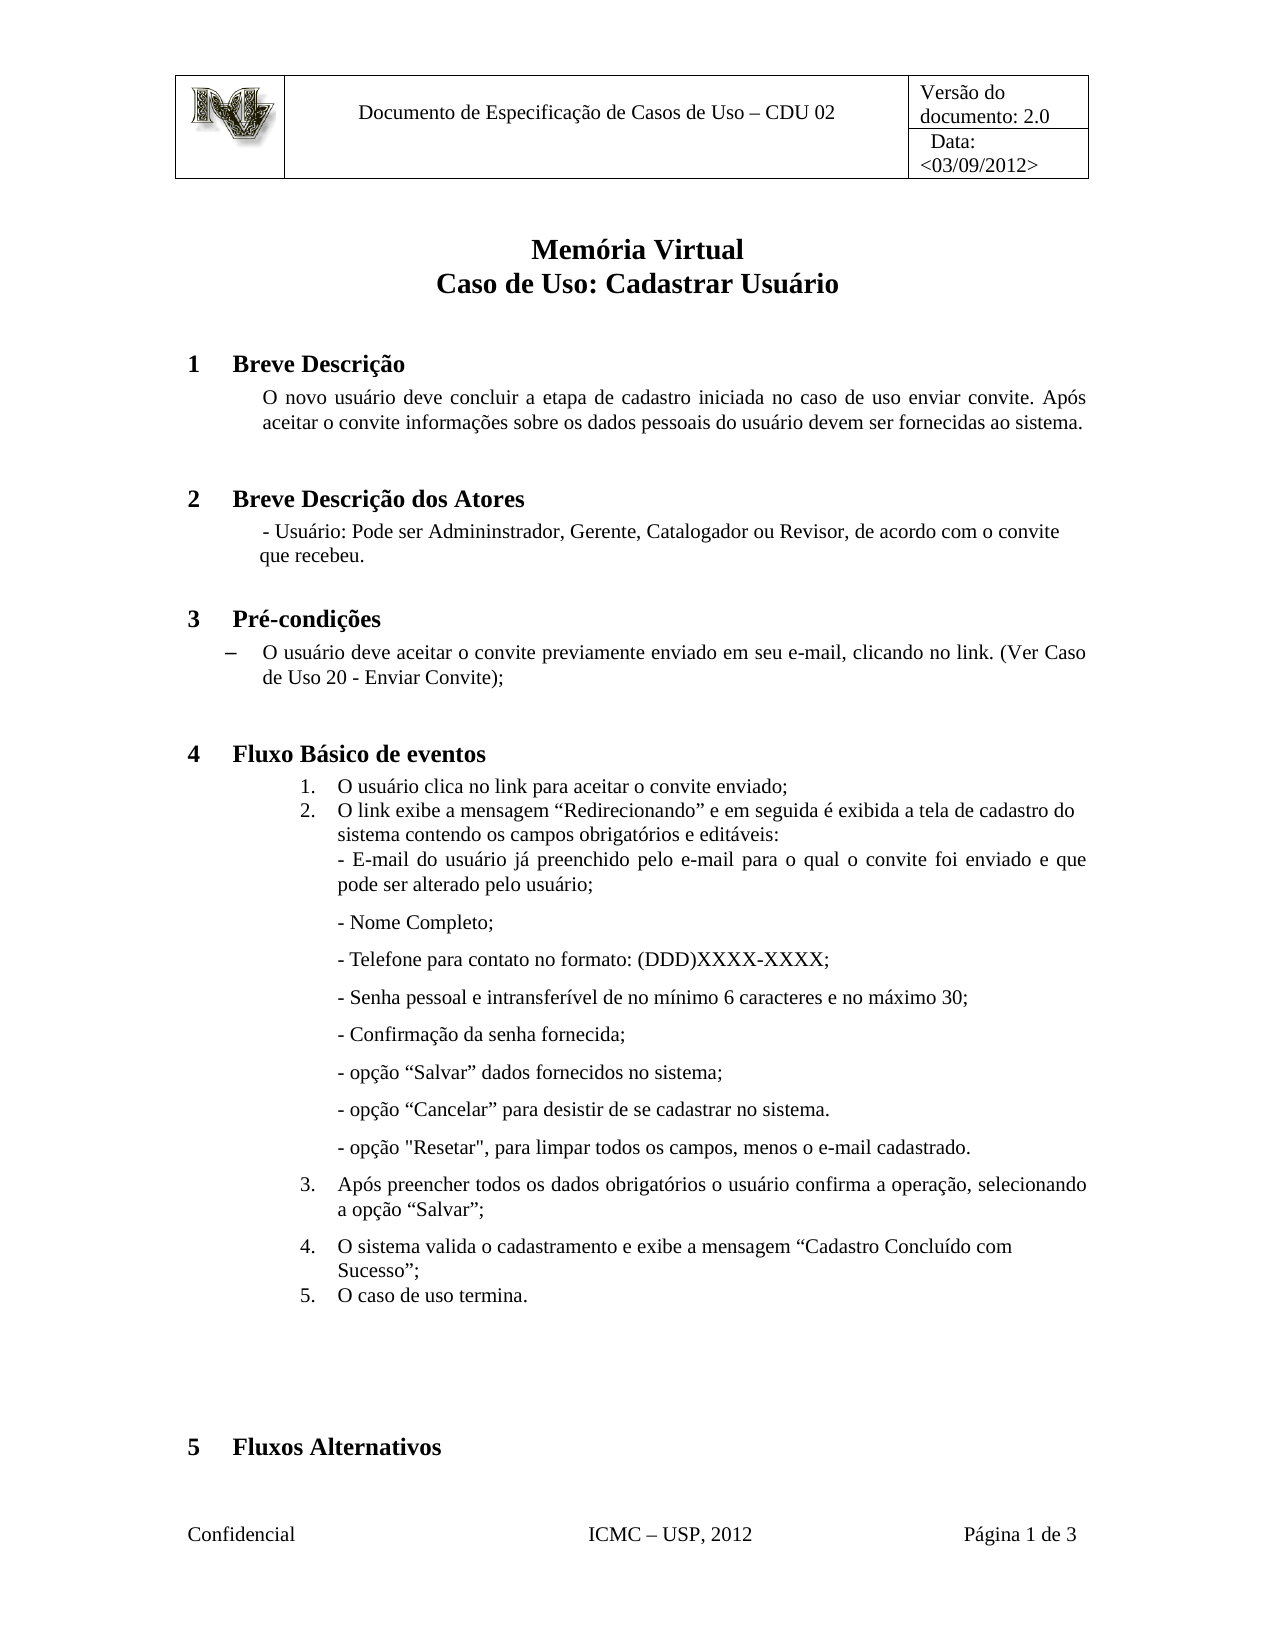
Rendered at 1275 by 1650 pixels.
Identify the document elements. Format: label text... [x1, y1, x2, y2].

list - Senha pessoal e intransferível de no mínimo 6 caracteres e no máximo 30; [300, 984, 1087, 1009]
subtitle Fluxo Básico de eventos [187, 739, 1087, 768]
list O link exibe a mensagem “Redirecionando” e em seguida é exibida a tela de cadastro do sistema contendo os campos obrigatórios e editáveis: [300, 798, 1087, 846]
subtitle Pré-condições [187, 604, 1087, 633]
text - Usuário: Pode ser Admininstrador, Gerente, Catalogador ou Revisor, de acordo com o convite que recebeu. [259, 519, 1087, 567]
picture [186, 76, 277, 151]
title Memória Virtual Caso de Uso: Cadastrar Usuário [187, 232, 1087, 299]
list - Nome Completo; [300, 909, 1087, 934]
text O novo usuário deve concluir a etapa de cadastro iniciada no caso de uso enviar convite. Após aceitar o convite informações sobre os dados pessoais do usuário devem ser fornecidas ao sistema. [262, 384, 1087, 434]
list O usuário clica no link para aceitar o convite enviado; [300, 774, 1087, 798]
list O sistema valida o cadastramento e exibe a mensagem “Cadastro Concluído com Sucesso”; [300, 1234, 1087, 1282]
list - opção "Resetar", para limpar todos os campos, menos o e-mail cadastrado. [300, 1134, 1087, 1159]
list - Confirmação da senha fornecida; [300, 1021, 1087, 1046]
list - Telefone para contato no formato: (DDD)XXXX-XXXX; [300, 946, 1087, 971]
list - opção “Salvar” dados fornecidos no sistema; [300, 1059, 1087, 1084]
subtitle Breve Descrição [187, 349, 1087, 378]
list - opção “Cancelar” para desistir de se cadastrar no sistema. [300, 1096, 1087, 1121]
subtitle Breve Descrição dos Atores [187, 484, 1087, 513]
list O caso de uso termina. [300, 1282, 1087, 1307]
list O usuário deve aceitar o convite previamente enviado em seu e-mail, clicando no link. (Ver Caso de Uso 20 - Enviar Convite); [225, 639, 1087, 689]
list - E-mail do usuário já preenchido pelo e-mail para o qual o convite foi enviado e que pode ser alterado pelo usuário; [300, 846, 1087, 896]
subtitle Fluxos Alternativos [187, 1432, 1087, 1461]
list Após preencher todos os dados obrigatórios o usuário confirma a operação, selecionando a opção “Salvar”; [300, 1171, 1087, 1221]
